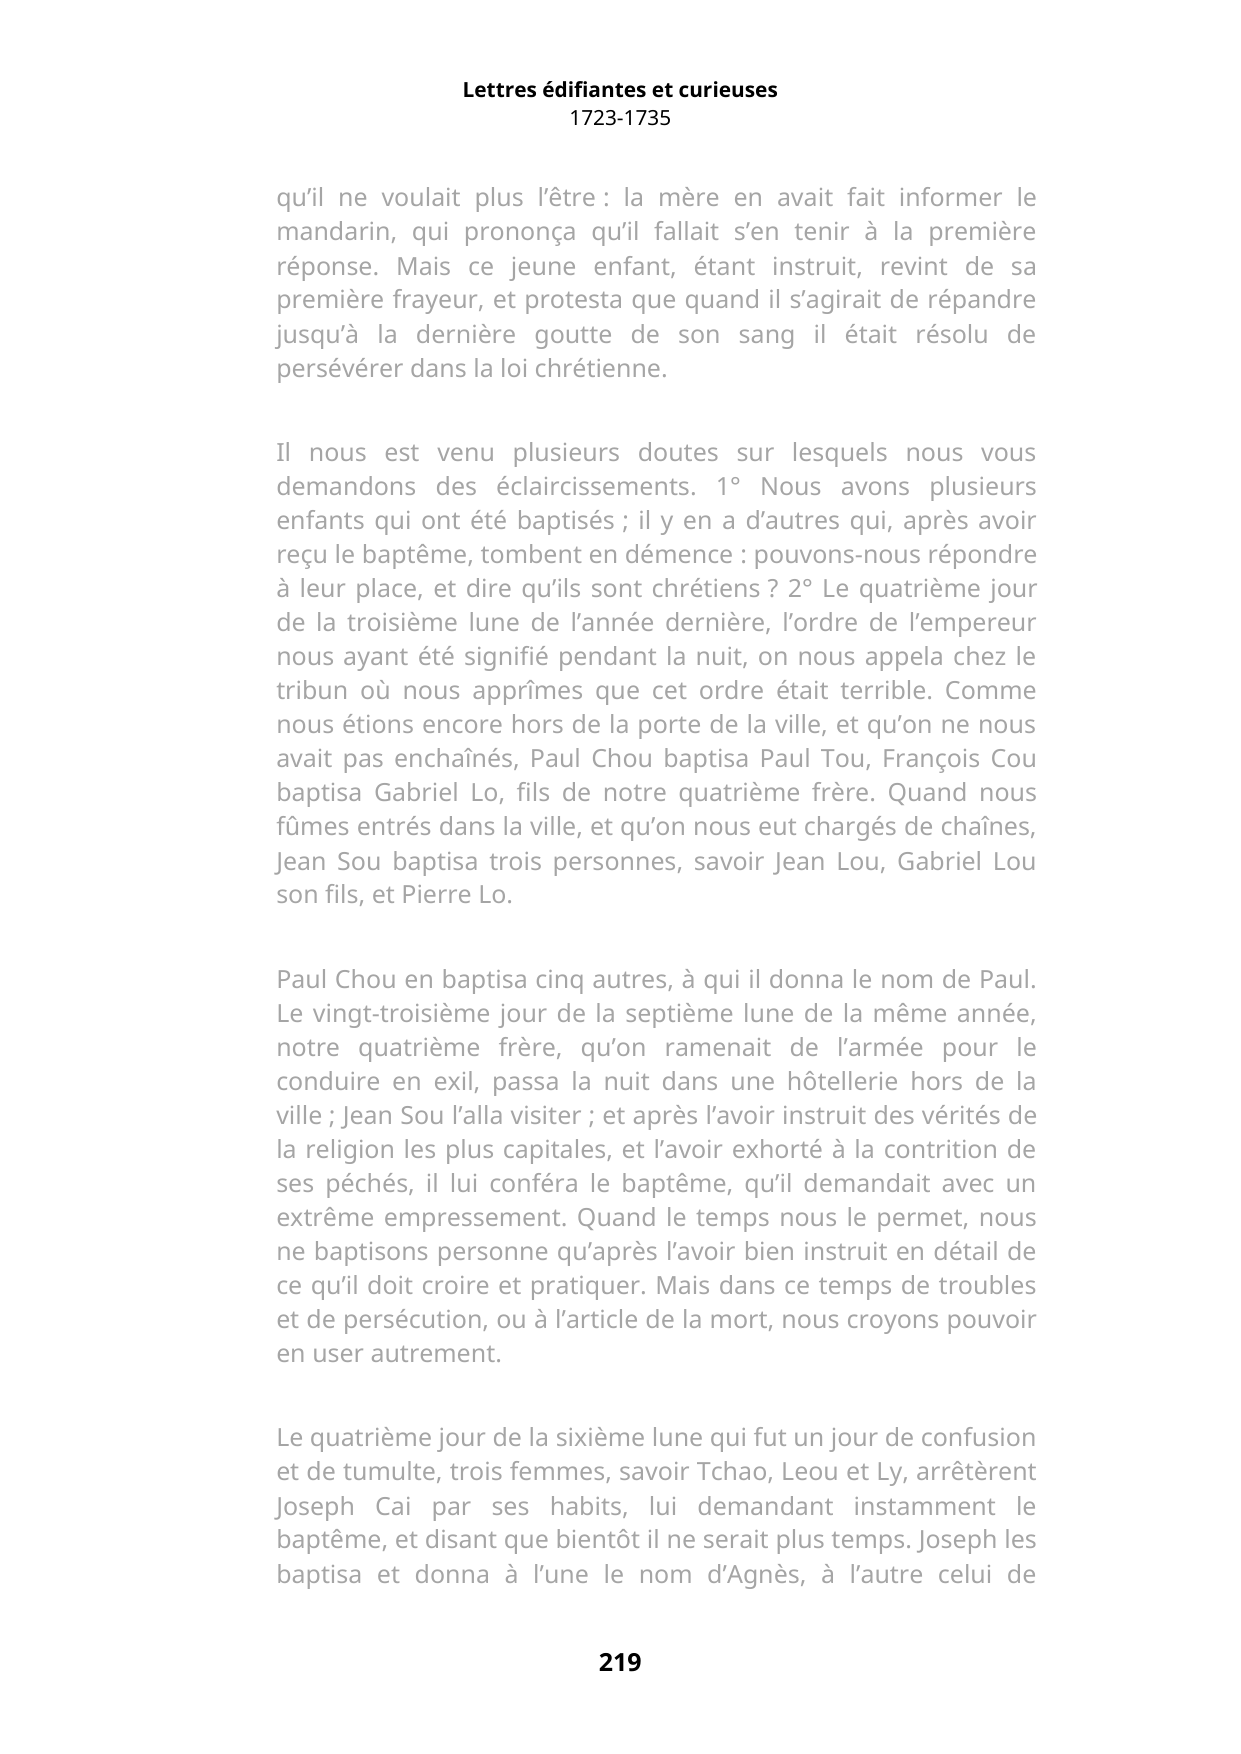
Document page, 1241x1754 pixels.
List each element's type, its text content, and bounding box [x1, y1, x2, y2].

text qu’il ne voulait plus l’être : la mère en avait fait informer le mandarin, qui prononça qu’il fallait s’en tenir à la première réponse. Mais ce jeune enfant, étant instruit, revint de sa première frayeur, et protesta que quand il s’agirait de répandre jusqu’à la dernière goutte de son sang il était résolu de persévérer dans la loi chrétienne. [276, 180, 1038, 384]
text Il nous est venu plusieurs doutes sur lesquels nous vous demandons des éclaircissements. 1° Nous avons plusieurs enfants qui ont été baptisés ; il y en a d’autres qui, après avoir reçu le baptême, tombent en démence : pouvons-nous répondre à leur place, et dire qu’ils sont chrétiens ? 2° Le quatrième jour de la troisième lune de l’année dernière, l’ordre de l’empereur nous ayant été signifié pendant la nuit, on nous appela chez le tribun où nous apprîmes que cet ordre était terrible. Comme nous étions encore hors de la porte de la ville, et qu’on ne nous avait pas enchaînés, Paul Chou baptisa Paul Tou, François Cou baptisa Gabriel Lo, fils de notre quatrième frère. Quand nous fûmes entrés dans la ville, et qu’on nous eut chargés de chaînes, Jean Sou baptisa trois personnes, savoir Jean Lou, Gabriel Lou son fils, et Pierre Lo. [276, 434, 1038, 911]
text Le quatrième jour de la sixième lune qui fut un jour de confusion et de tumulte, trois femmes, savoir Tchao, Leou et Ly, arrêtèrent Joseph Cai par ses habits, lui demandant instamment le baptême, et disant que bientôt il ne serait plus temps. Joseph les baptisa et donna à l’une le nom d’Agnès, à l’autre celui de [276, 1420, 1038, 1590]
text Paul Chou en baptisa cinq autres, à qui il donna le nom de Paul. Le vingt-troisième jour de la septième lune de la même année, notre quatrième frère, qu’on ramenait de l’armée pour le conduire en exil, passa la nuit dans une hôtellerie hors de la ville ; Jean Sou l’alla visiter ; et après l’avoir instruit des vérités de la religion les plus capitales, et l’avoir exhorté à la contrition de ses péchés, il lui conféra le baptême, qu’il demandait avec un extrême empressement. Quand le temps nous le permet, nous ne baptisons personne qu’après l’avoir bien instruit en détail de ce qu’il doit croire et pratiquer. Mais dans ce temps de troubles et de persécution, ou à l’article de la mort, nous croyons pouvoir en user autrement. [276, 961, 1038, 1370]
